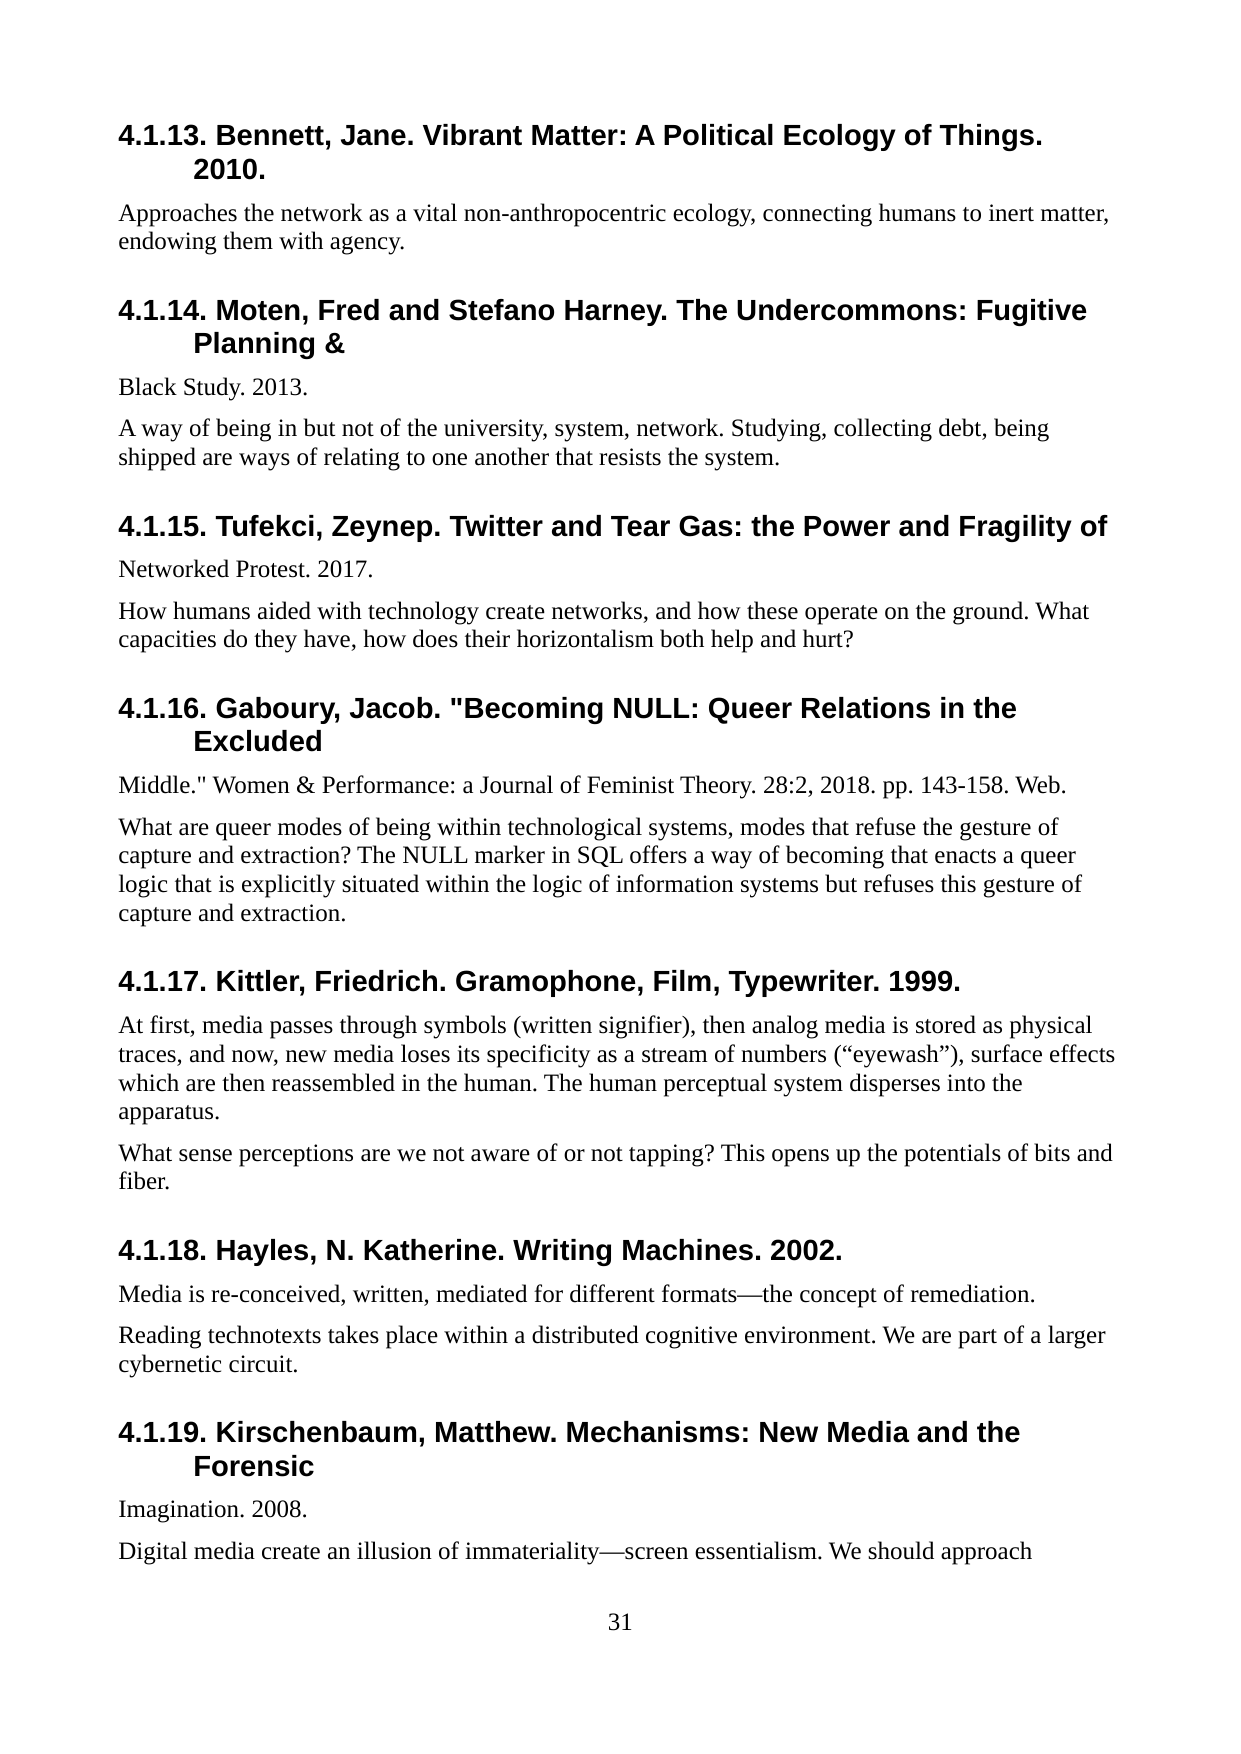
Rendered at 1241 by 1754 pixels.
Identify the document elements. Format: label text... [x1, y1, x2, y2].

text Digital media create an illusion of immateriality—screen essentialism. We should approach [118, 1536, 1122, 1564]
text Reading technotexts takes place within a distributed cognitive environment. We are part of a larger cybernetic circuit. [118, 1320, 1122, 1377]
text At first, media passes through symbols (written signifier), then analog media is stored as physical traces, and now, new media loses its specificity as a stream of numbers (“eyewash”), surface effects which are then reassembled in the human. The human perceptual system disperses into the apparatus. [118, 1010, 1122, 1125]
subtitle Moten, Fred and Stefano Harney. The Undercommons: Fugitive Planning & [118, 293, 1122, 360]
text What are queer modes of being within technological systems, modes that refuse the gesture of capture and extraction? The NULL marker in SQL offers a way of becoming that enacts a queer logic that is explicitly situated within the logic of information systems but refuses this gesture of capture and extraction. [118, 812, 1122, 927]
text Approaches the network as a vital non-anthropocentric ecology, connecting humans to inert matter, endowing them with agency. [118, 198, 1122, 255]
subtitle Kirschenbaum, Matthew. Mechanisms: New Media and the Forensic [118, 1415, 1122, 1482]
subtitle Hayles, N. Katherine. Writing Machines. 2002. [118, 1233, 1122, 1266]
text A way of being in but not of the university, system, network. Studying, collecting debt, being shipped are ways of relating to one another that resists the system. [118, 413, 1122, 471]
text Black Study. 2013. [118, 372, 1122, 401]
subtitle Kittler, Friedrich. Gramophone, Film, Typewriter. 1999. [118, 964, 1122, 998]
text Networked Protest. 2017. [118, 554, 1122, 583]
text Media is re-conceived, written, mediated for different formats—the concept of remediation. [118, 1279, 1122, 1307]
text Middle." Women & Performance: a Journal of Feminist Theory. 28:2, 2018. pp. 143-158. Web. [118, 770, 1122, 799]
subtitle Tufekci, Zeynep. Twitter and Tear Gas: the Power and Fragility of [118, 508, 1122, 542]
subtitle Bennett, Jane. Vibrant Matter: A Political Ecology of Things. 2010. [118, 118, 1122, 185]
text How humans aided with technology create networks, and how these operate on the ground. What capacities do they have, how does their horizontalism both help and hurt? [118, 596, 1122, 653]
text Imagination. 2008. [118, 1494, 1122, 1523]
subtitle Gaboury, Jacob. "Becoming NULL: Queer Relations in the Excluded [118, 691, 1122, 758]
text What sense perceptions are we not aware of or not tapping? This opens up the potentials of bits and fiber. [118, 1138, 1122, 1195]
